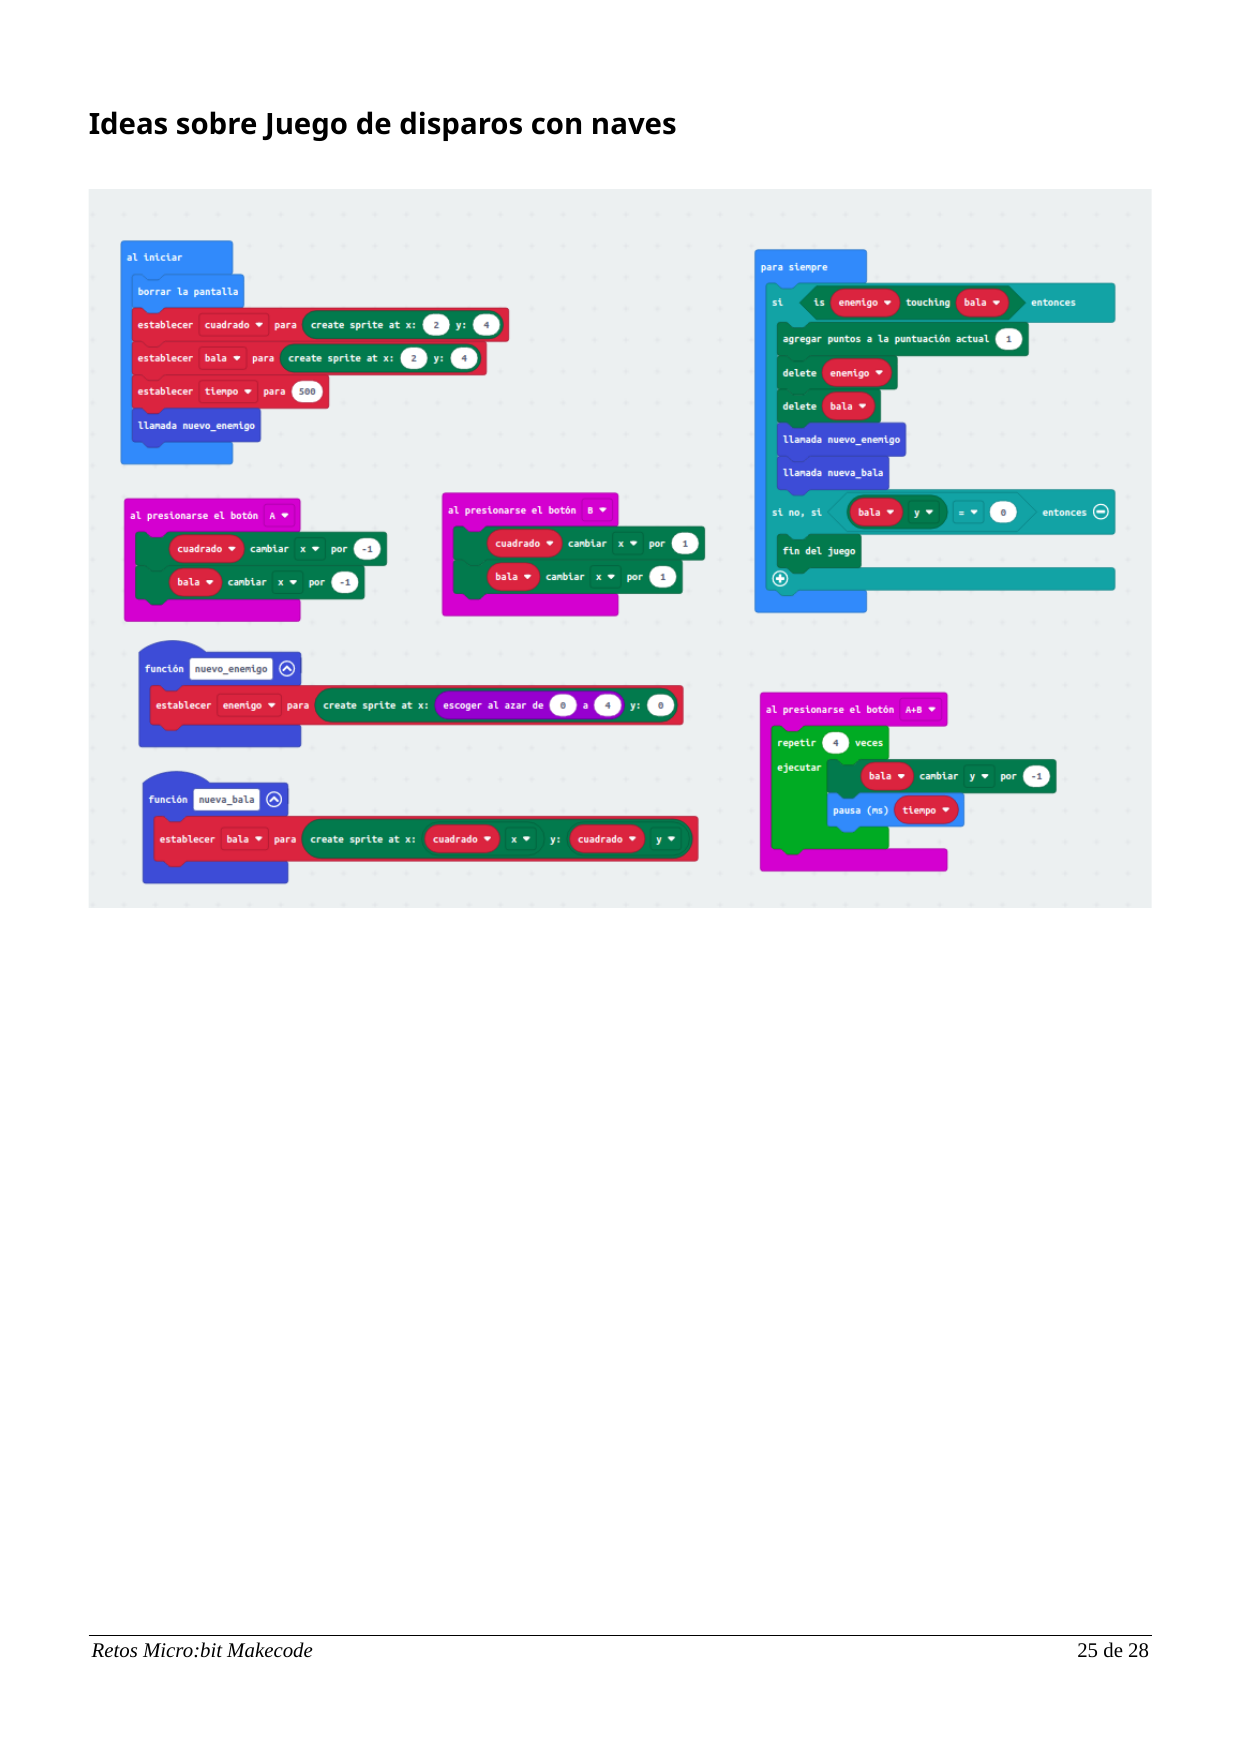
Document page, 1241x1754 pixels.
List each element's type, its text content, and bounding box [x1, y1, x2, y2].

picture [88, 189, 1152, 908]
subtitle Ideas sobre Juego de disparos con naves [88, 103, 1152, 143]
